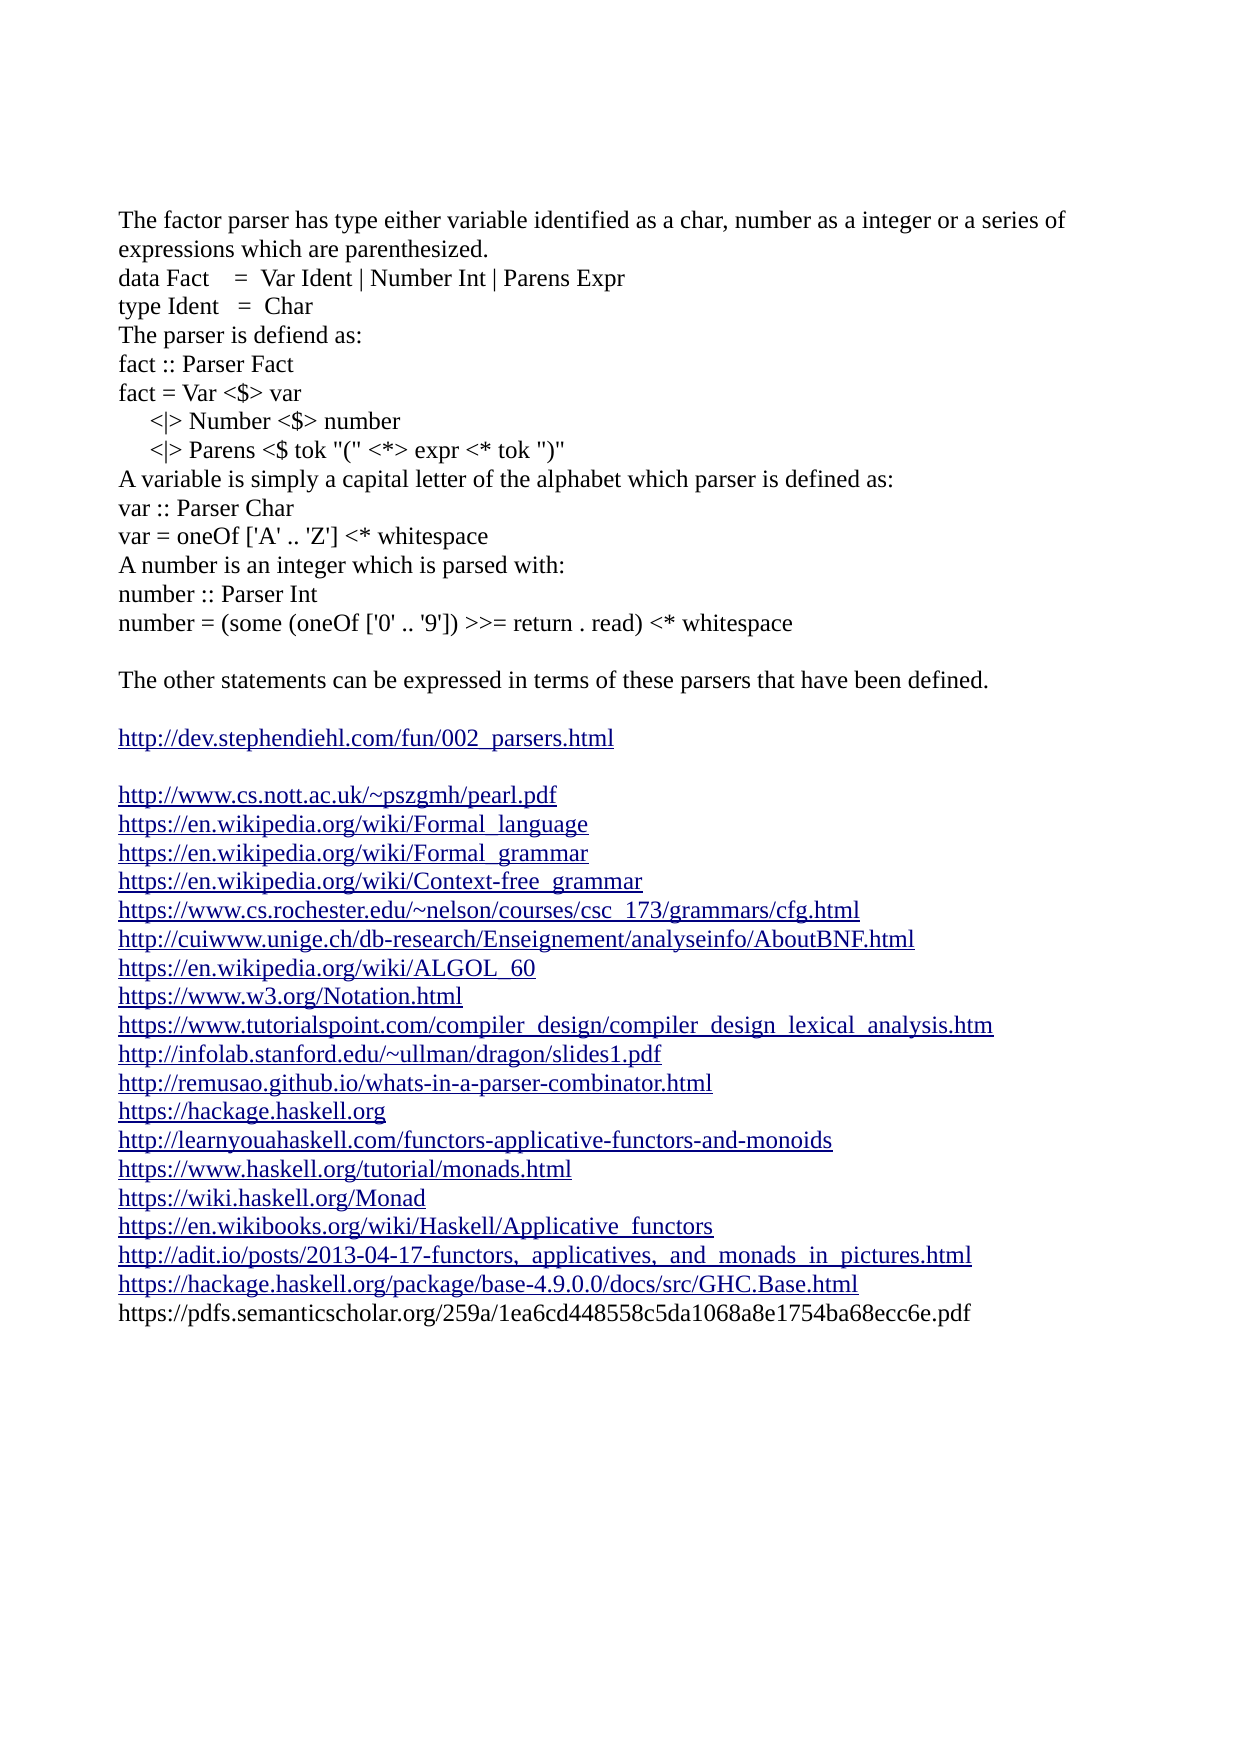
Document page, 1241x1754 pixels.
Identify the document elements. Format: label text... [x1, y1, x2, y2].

text https://hackage.haskell.org [118, 1096, 1122, 1125]
text fact :: Parser Fact [118, 349, 1122, 378]
text https://www.tutorialspoint.com/compiler_design/compiler_design_lexical_analysis.htm [118, 1010, 1122, 1039]
text http://infolab.stanford.edu/~ullman/dragon/slides1.pdf [118, 1039, 1122, 1068]
text A variable is simply a capital letter of the alphabet which parser is defined as: var :: Parser Char [118, 464, 1122, 521]
text https://hackage.haskell.org/package/base-4.9.0.0/docs/src/GHC.Base.html [118, 1269, 1122, 1298]
text The parser is defiend as: [118, 320, 1122, 349]
text <|> Parens <$ tok "(" <*> expr <* tok ")" [118, 435, 1122, 464]
text var = oneOf ['A' .. 'Z'] <* whitespace [118, 521, 1122, 550]
text http://www.cs.nott.ac.uk/~pszgmh/pearl.pdf [118, 780, 1122, 809]
text https://en.wikipedia.org/wiki/Context-free_grammar [118, 866, 1122, 895]
text https://en.wikipedia.org/wiki/Formal_language [118, 809, 1122, 838]
text data Fact = Var Ident | Number Int | Parens Expr [118, 263, 1122, 291]
text type Ident = Char [118, 291, 1122, 320]
text The factor parser has type either variable identified as a char, number as a integer or a series of expressions which are parenthesized. [118, 205, 1122, 263]
text <|> Number <$> number [118, 406, 1122, 435]
text fact = Var <$> var [118, 378, 1122, 406]
text http://remusao.github.io/whats-in-a-parser-combinator.html [118, 1068, 1122, 1096]
text https://pdfs.semanticscholar.org/259a/1ea6cd448558c5da1068a8e1754ba68ecc6e.pdf [118, 1298, 1122, 1326]
text https://wiki.haskell.org/Monad [118, 1183, 1122, 1211]
text number = (some (oneOf ['0' .. '9']) >>= return . read) <* whitespace [118, 608, 1122, 665]
text http://adit.io/posts/2013-04-17-functors,_applicatives,_and_monads_in_pictures.html [118, 1240, 1122, 1269]
text https://www.w3.org/Notation.html [118, 981, 1122, 1010]
text https://en.wikibooks.org/wiki/Haskell/Applicative_functors [118, 1211, 1122, 1240]
text A number is an integer which is parsed with: [118, 550, 1122, 579]
text https://en.wikipedia.org/wiki/Formal_grammar [118, 838, 1122, 866]
text number :: Parser Int [118, 579, 1122, 608]
text https://www.cs.rochester.edu/~nelson/courses/csc_173/grammars/cfg.html [118, 895, 1122, 924]
text http://cuiwww.unige.ch/db-research/Enseignement/analyseinfo/AboutBNF.html [118, 924, 1122, 953]
text http://learnyouahaskell.com/functors-applicative-functors-and-monoids [118, 1125, 1122, 1154]
text The other statements can be expressed in terms of these parsers that have been defined. [118, 665, 1122, 694]
text http://dev.stephendiehl.com/fun/002_parsers.html [118, 723, 1122, 751]
text https://en.wikipedia.org/wiki/ALGOL_60 [118, 953, 1122, 981]
text https://www.haskell.org/tutorial/monads.html [118, 1154, 1122, 1183]
